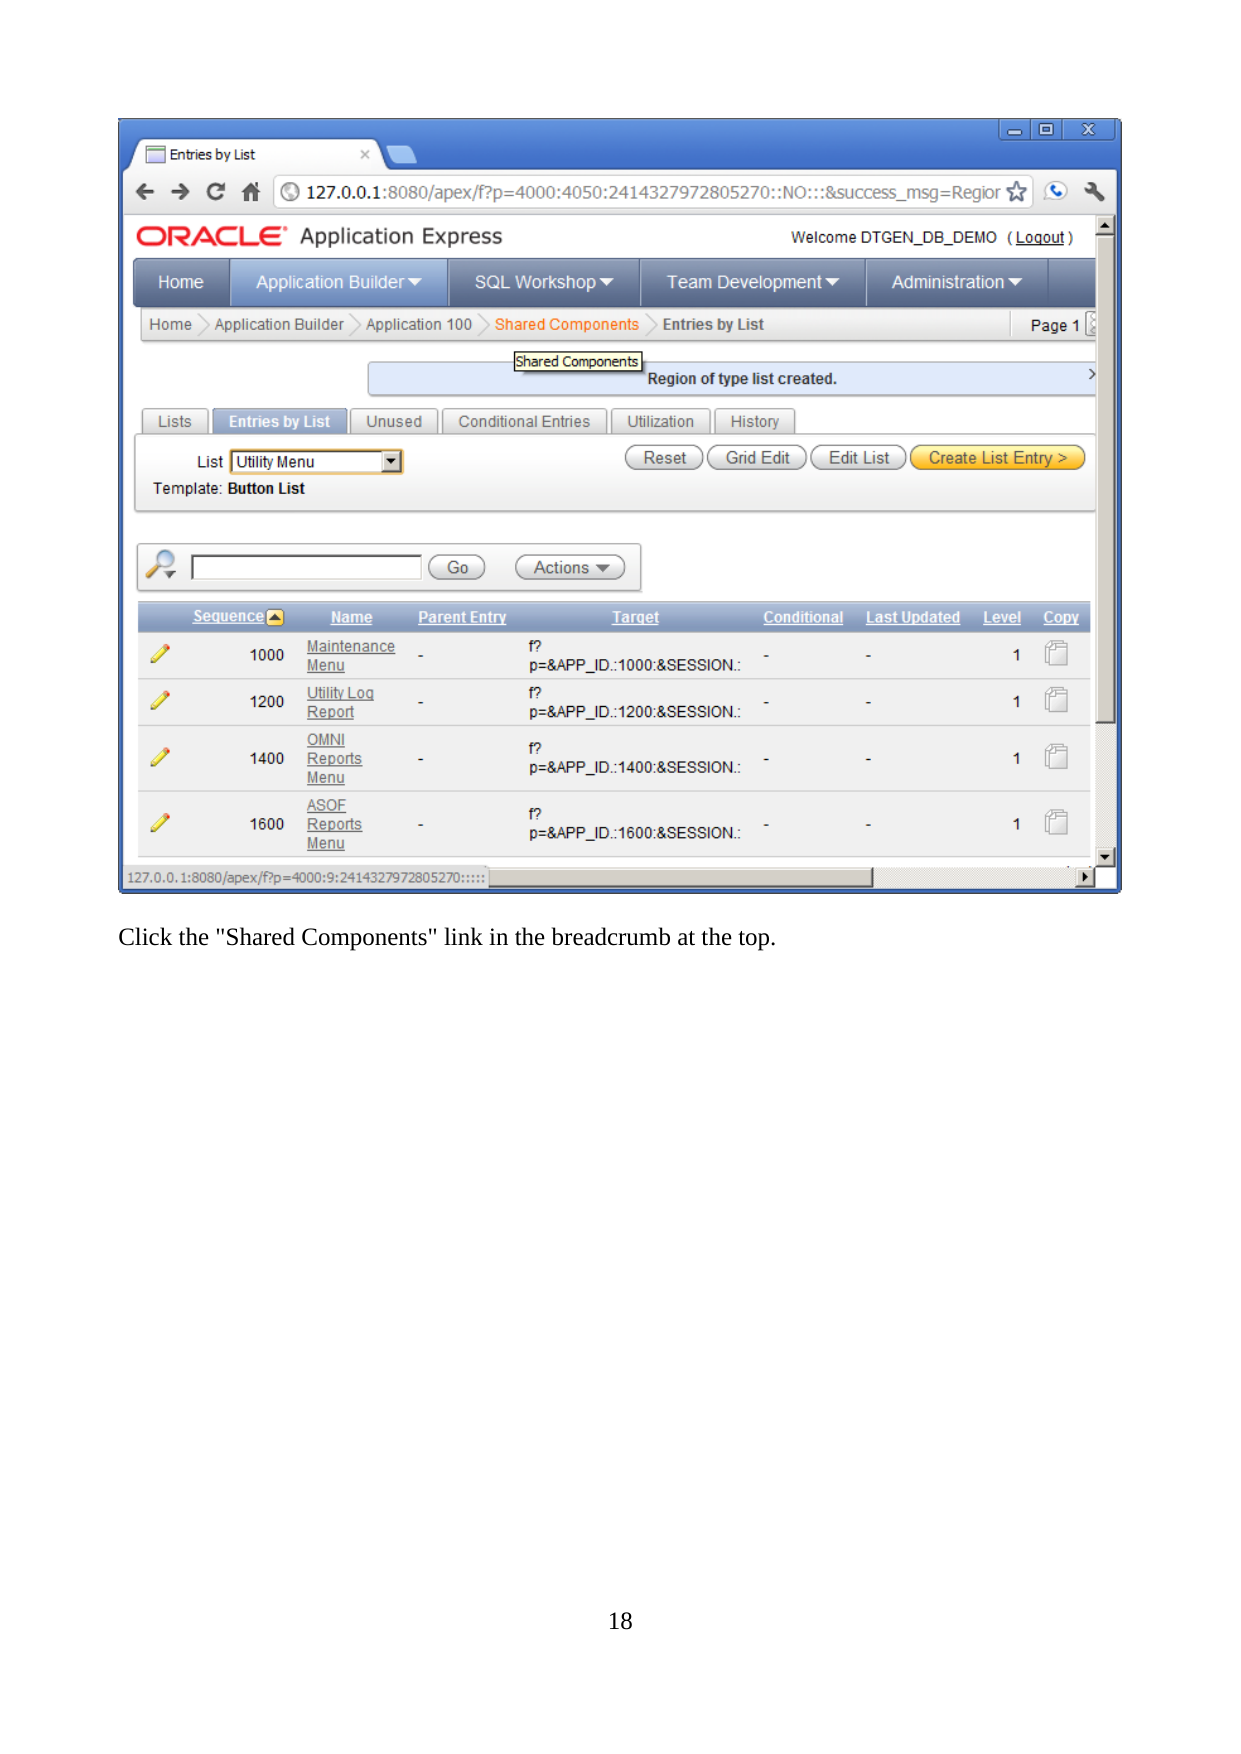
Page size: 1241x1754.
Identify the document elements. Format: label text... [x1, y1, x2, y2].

picture [118, 118, 1122, 894]
text Click the "Shared Components" link in the breadcrumb at the top. [118, 922, 1122, 951]
